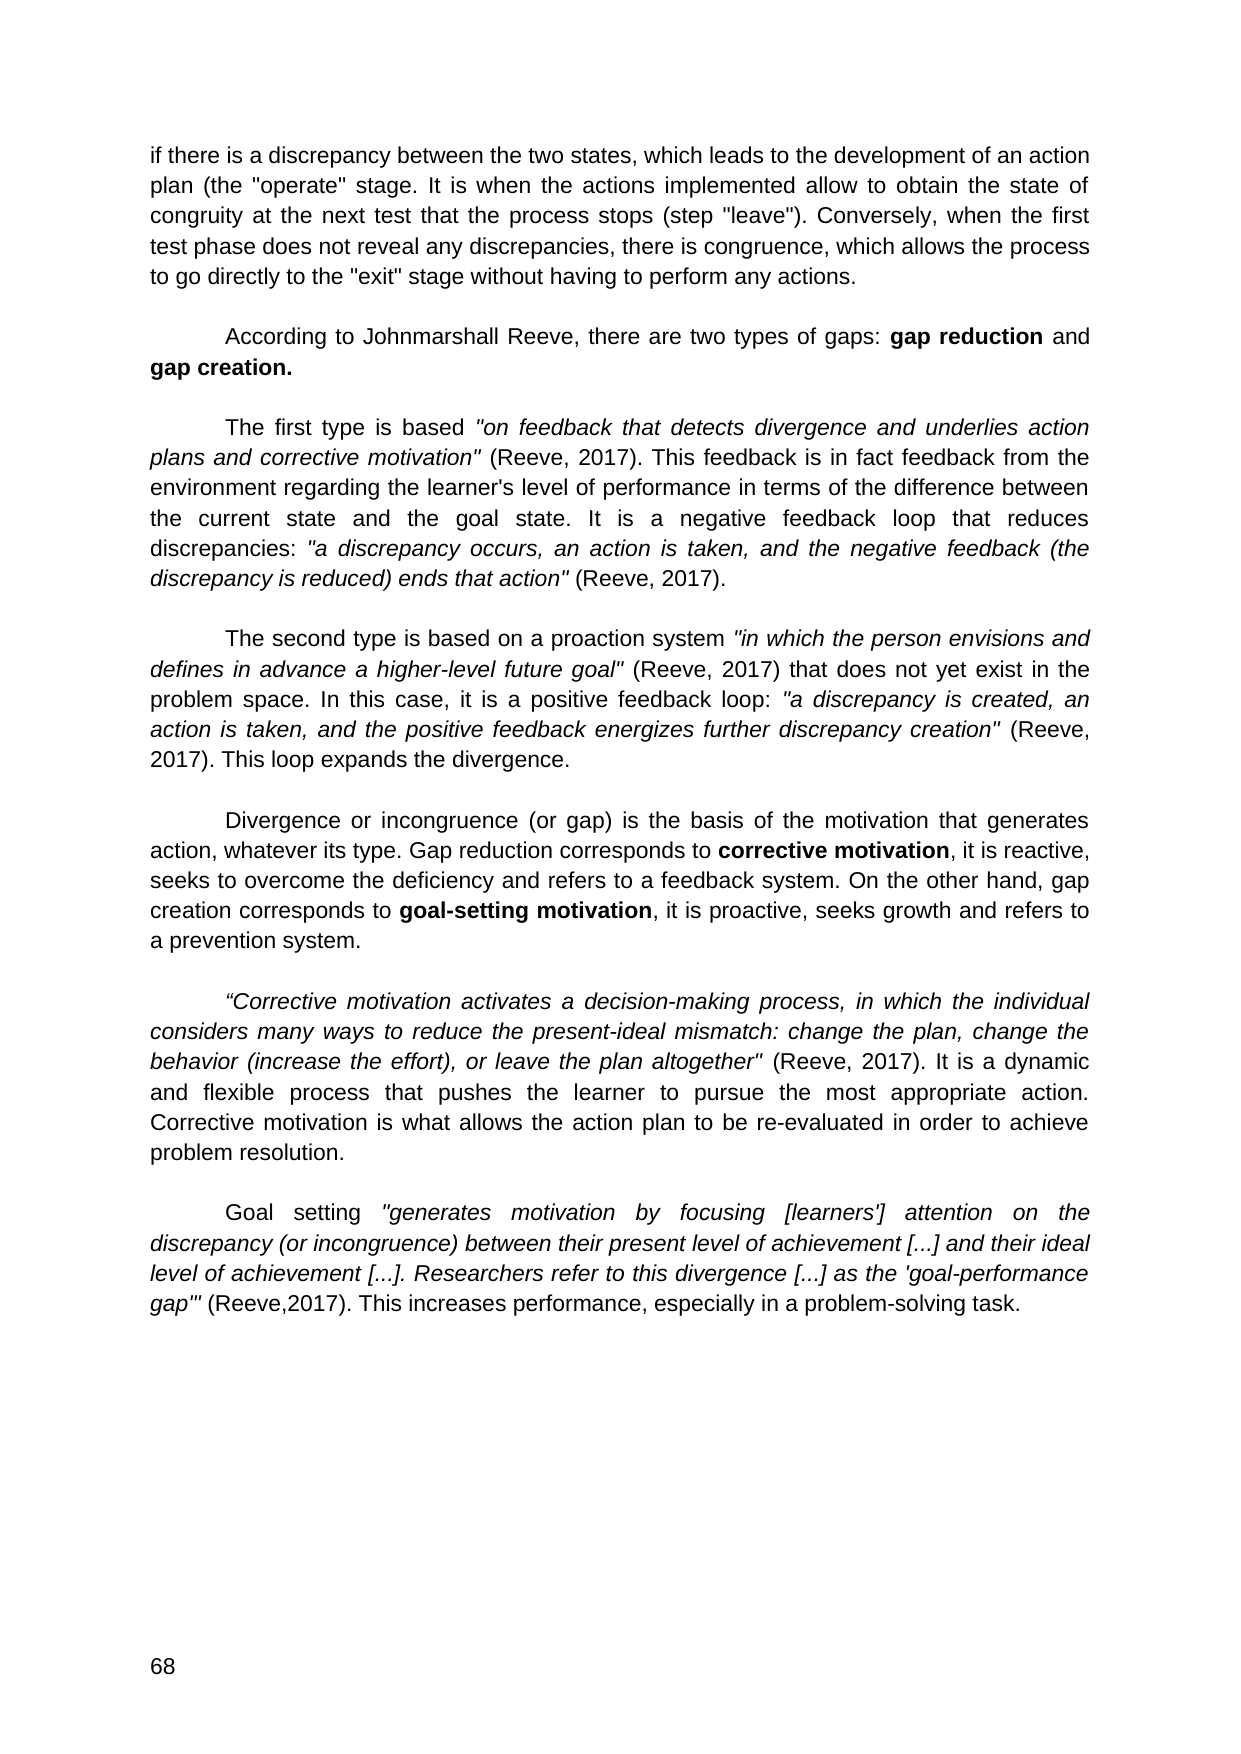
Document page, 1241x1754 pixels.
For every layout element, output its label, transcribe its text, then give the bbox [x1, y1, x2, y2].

text The first type is based "on feedback that detects divergence and underlies action plans and corrective motivation" (Reeve, 2017). This feedback is in fact feedback from the environment regarding the learner's level of performance in terms of the difference between the current state and the goal state. It is a negative feedback loop that reduces discrepancies: "a discrepancy occurs, an action is taken, and the negative feedback (the discrepancy is reduced) ends that action" (Reeve, 2017). [150, 414, 1090, 591]
text if there is a discrepancy between the two states, which leads to the development of an action plan (the "operate" stage. It is when the actions implemented allow to obtain the state of congruity at the next test that the process stops (step "leave"). Conversely, when the first test phase does not reveal any discrepancies, there is congruence, which allows the process to go directly to the "exit" stage without having to perform any actions. [150, 142, 1090, 289]
text “Corrective motivation activates a decision-making process, in which the individual considers many ways to reduce the present-ideal mismatch: change the plan, change the behavior (increase the effort), or leave the plan altogether" (Reeve, 2017). It is a dynamic and flexible process that pushes the learner to pursue the most appropriate action. Corrective motivation is what allows the action plan to be re-evaluated in order to achieve problem resolution. [150, 988, 1090, 1165]
text According to Johnmarshall Reeve, there are two types of gaps: gap reduction and gap creation. [150, 323, 1090, 380]
text Divergence or incongruence (or gap) is the basis of the motivation that generates action, whatever its type. Gap reduction corresponds to corrective motivation, it is reactive, seeks to overcome the deficiency and refers to a feedback system. On the other hand, gap creation corresponds to goal-setting motivation, it is proactive, seeks growth and refers to a prevention system. [150, 807, 1090, 954]
text Goal setting "generates motivation by focusing [learners'] attention on the discrepancy (or incongruence) between their present level of achievement [...] and their ideal level of achievement [...]. Researchers refer to this divergence [...] as the 'goal-performance gap'" (Reeve,2017). This increases performance, especially in a problem-solving task. [150, 1199, 1090, 1316]
text The second type is based on a proaction system "in which the person envisions and defines in advance a higher-level future goal" (Reeve, 2017) that does not yet exist in the problem space. In this case, it is a positive feedback loop: "a discrepancy is created, an action is taken, and the positive feedback energizes further discrepancy creation" (Reeve, 2017). This loop expands the divergence. [150, 625, 1090, 772]
